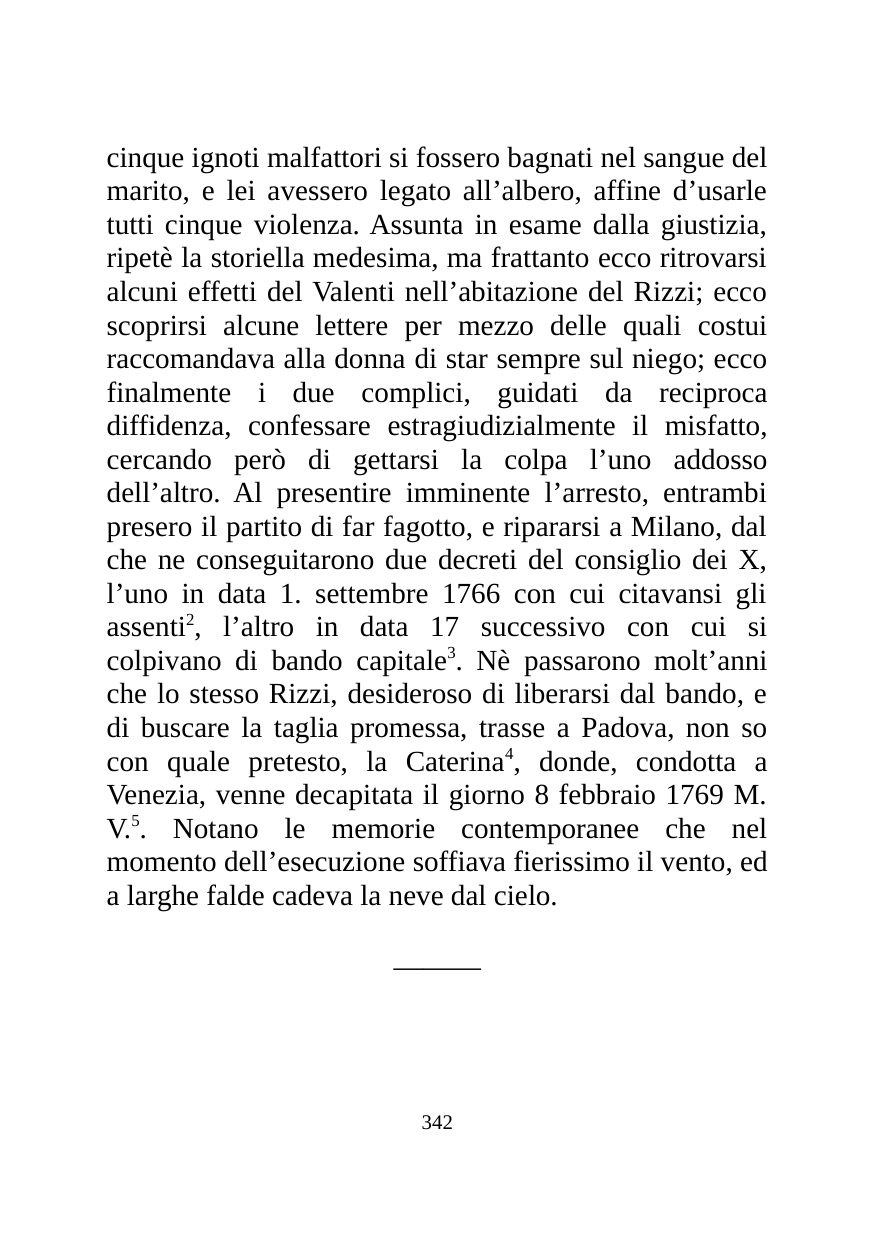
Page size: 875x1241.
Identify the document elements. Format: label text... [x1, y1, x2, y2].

subtitle ――― [106, 949, 768, 982]
text cinque ignoti malfattori si fossero bagnati nel sangue del marito, e lei avessero legato all’albero, affine d’usarle tutti cinque violenza. Assunta in esame dalla giustizia, ripetè la storiella medesima, ma frattanto ecco ritrovarsi alcuni effetti del Valenti nell’abitazione del Rizzi; ecco scoprirsi alcune lettere per mezzo delle quali costui raccomandava alla donna di star sempre sul niego; ecco finalmente i due complici, guidati da reciproca diffidenza, confessare estragiudizialmente il misfatto, cercando però di gettarsi la colpa l’uno addosso dell’altro. Al presentire imminente l’arresto, entrambi presero il partito di far fagotto, e ripararsi a Milano, dal che ne conseguitarono due decreti del consiglio dei X, l’uno in data 1. settembre 1766 con cui citavansi gli assenti, l’altro in data 17 successivo con cui si colpivano di bando capitale. Nè passarono molt’anni che lo stesso Rizzi, desideroso di liberarsi dal bando, e di buscare la taglia promessa, trasse a Padova, non so con quale pretesto, la Caterina, donde, condotta a Venezia, venne decapitata il giorno 8 febbraio 1769 M. V.. Notano le memorie contemporanee che nel momento dell’esecuzione soffiava fierissimo il vento, ed a larghe falde cadeva la neve dal cielo. [106, 140, 768, 911]
